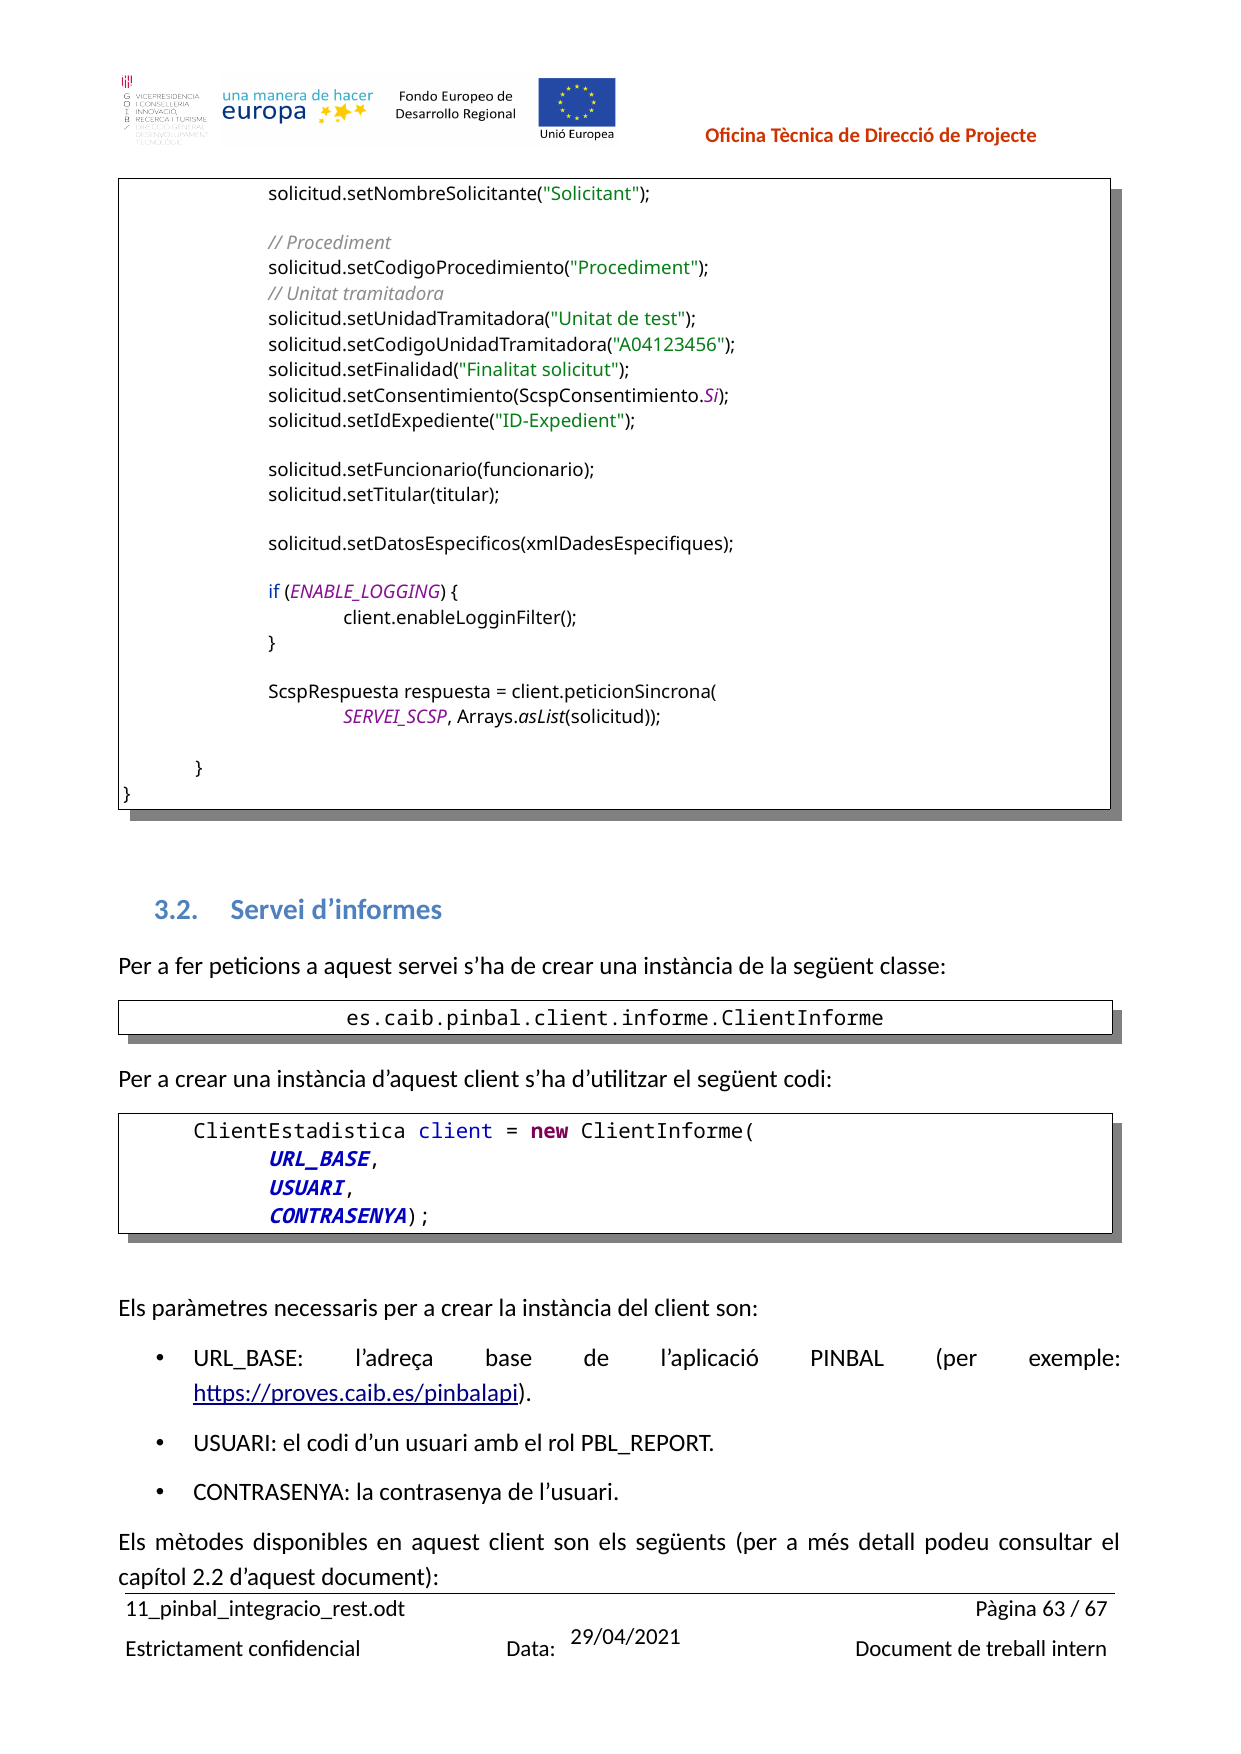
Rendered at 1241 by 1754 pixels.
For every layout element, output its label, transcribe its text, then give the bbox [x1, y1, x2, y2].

text SERVEI_SCSP, Arrays.asList(solicitud)); [119, 701, 1110, 726]
text CONTRASENYA); [119, 1198, 1112, 1233]
text es.caib.pinbal.client.informe.ClientInforme [119, 1001, 1112, 1034]
text USUARI, [119, 1170, 1112, 1198]
text URL_BASE, [119, 1141, 1112, 1170]
subtitle Servei d’informes [153, 891, 1122, 926]
picture [219, 73, 621, 147]
list CONTRASENYA: la contrasenya de l’usuari. [156, 1476, 1122, 1507]
text Per a crear una instància d’aquest client s’ha d’utilitzar el següent codi: [118, 1063, 1122, 1094]
text Els paràmetres necessaris per a crear la instància del client son: [118, 1293, 1122, 1323]
text Els mètodes disponibles en aquest client son els següents (per a més detall podeu consultar el capítol 2.2 d’aquest document): [118, 1526, 1122, 1591]
text } [119, 726, 1110, 777]
list USUARI: el codi d’un usuari amb el rol PBL_REPORT. [156, 1427, 1122, 1457]
text Per a fer peticions a aquest servei s’ha de crear una instància de la següent classe: [118, 950, 1122, 981]
text // Procediment solicitud.setCodigoProcedimiento("Procediment"); // Unitat tramitadora solicitud.setUnidadTramitadora("Unitat de test"); solicitud.setCodigoUnidadTramitadora("A04123456"); solicitud.setFinalidad("Finalitat solicitut"); solicitud.setConsentimiento(ScspConsentimiento.Si); solicitud.setIdExpediente("ID-Expedient"); solicitud.setFuncionario(funcionario); solicitud.setTitular(titular); solicitud.setDatosEspecificos(xmlDadesEspecifiques); if (ENABLE_LOGGING) { client.enableLogginFilter(); } ScspRespuesta respuesta = client.peticionSincrona( [119, 226, 1110, 701]
text solicitud.setNombreSolicitante("Solicitant"); [119, 179, 1110, 226]
picture [118, 73, 213, 147]
text ClientEstadistica client = new ClientInforme( [119, 1114, 1112, 1141]
list URL_BASE: l’adreça base de l’aplicació PINBAL (per exemple: https://proves.caib.es/pinbalapi). [156, 1342, 1122, 1408]
text } [119, 777, 1110, 809]
